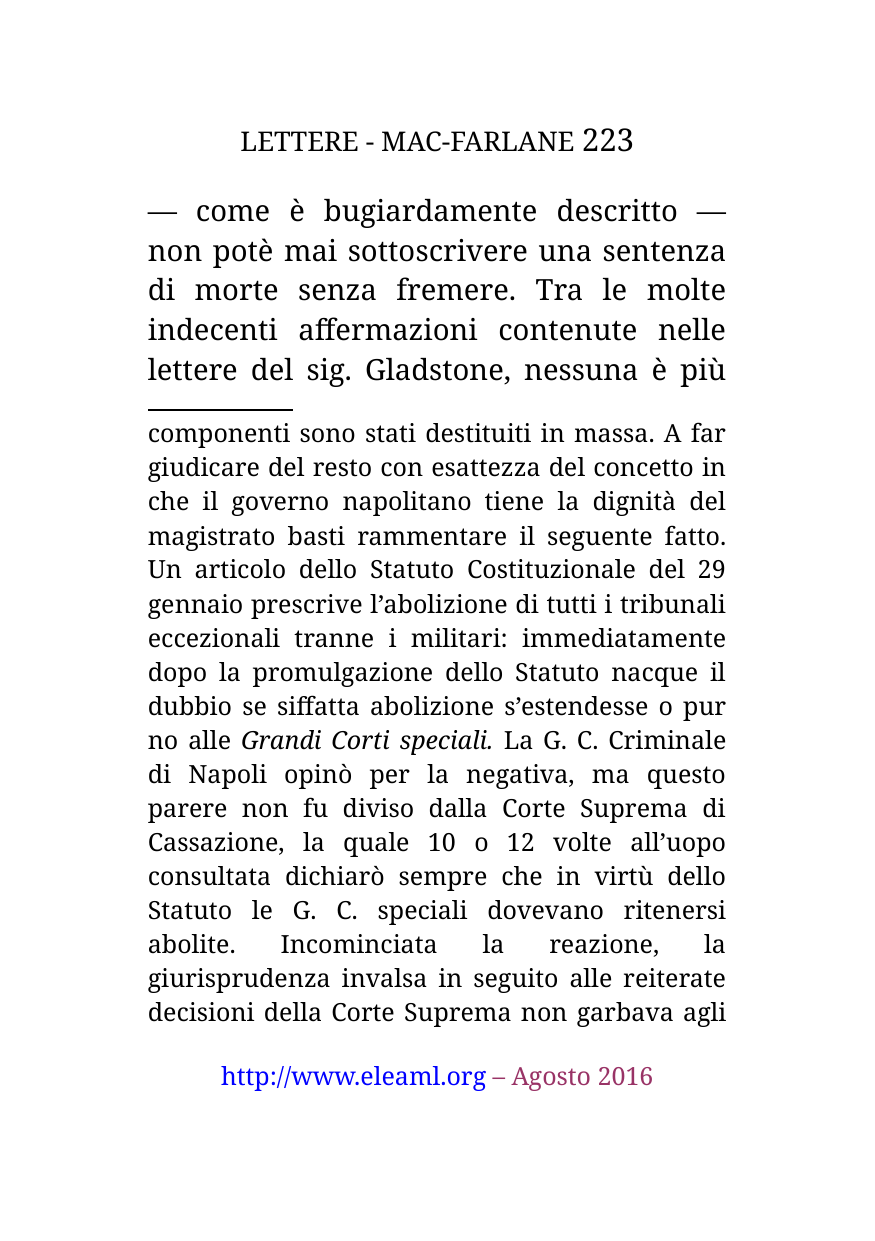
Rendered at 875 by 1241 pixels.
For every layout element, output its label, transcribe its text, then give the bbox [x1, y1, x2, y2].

text componenti sono stati destituiti in massa. A far giudicare del resto con esattezza del concetto in che il governo napolitano tiene la dignità del magistrato basti rammentare il seguente fatto. Un articolo dello Statuto Costituzionale del 29 gennaio prescrive l’abolizione di tutti i tribunali eccezionali tranne i militari: immediatamente dopo la promulgazione dello Statuto nacque il dubbio se siffatta abolizione s’estendesse o pur no alle Grandi Corti speciali. La G. C. Criminale di Napoli opinò per la negativa, ma questo parere non fu diviso dalla Corte Suprema di Cassazione, la quale 10 o 12 volte all’uopo consultata dichiarò sempre che in virtù dello Statuto le G. C. speciali dovevano ritenersi abolite. Incominciata la reazione, la giurisprudenza invalsa in seguito alle reiterate decisioni della Corte Suprema non garbava agli [148, 416, 726, 1029]
text — come è bugiardamente descritto — non potè mai sottoscrivere una sentenza di morte senza fremere. Tra le molte indecenti affermazioni contenute nelle lettere del sig. Gladstone, nessuna è più [148, 190, 726, 389]
